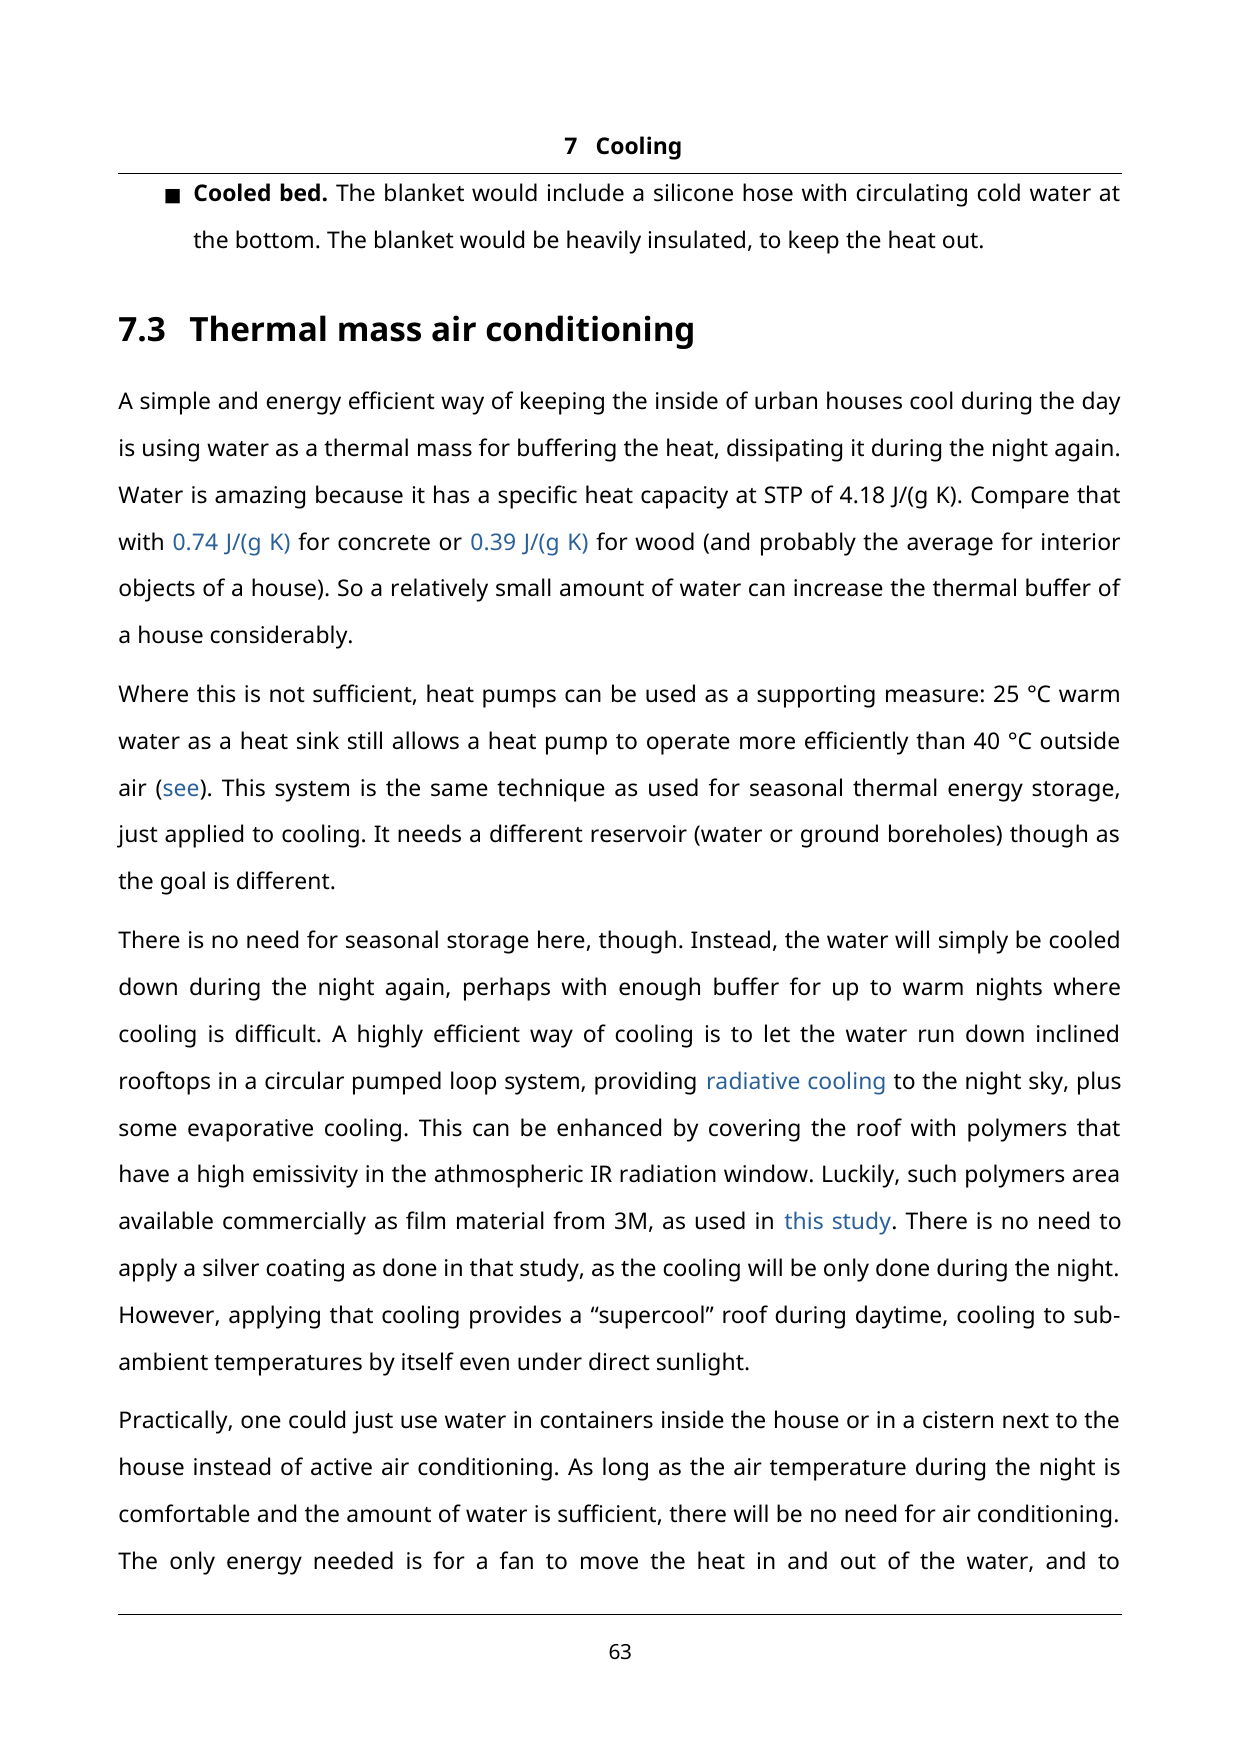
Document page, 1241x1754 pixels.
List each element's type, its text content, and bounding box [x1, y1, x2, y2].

text There is no need for seasonal storage here, though. Instead, the water will simply be cooled down during the night again, perhaps with enough buffer for up to warm nights where cooling is difficult. A highly efficient way of cooling is to let the water run down inclined rooftops in a circular pumped loop system, providing radiative cooling to the night sky, plus some evaporative cooling. This can be enhanced by covering the roof with polymers that have a high emissivity in the athmospheric IR radiation window. Luckily, such polymers area available commercially as film material from 3M, as used in this study. There is no need to apply a silver coating as done in that study, as the cooling will be only done during the night. However, applying that cooling provides a “supercool” roof during daytime, cooling to sub-ambient temperatures by itself even under direct sunlight. [118, 924, 1122, 1377]
subtitle Thermal mass air conditioning [118, 306, 1122, 351]
text Where this is not sufficient, heat pumps can be used as a supporting measure: 25 °C warm water as a heat sink still allows a heat pump to operate more efficiently than 40 °C outside air (see). This system is the same technique as used for seasonal thermal energy storage, just applied to cooling. It needs a different reservoir (water or ground boreholes) though as the goal is different. [118, 678, 1122, 897]
list Cooled bed. The blanket would include a silicone hose with circulating cold water at the bottom. The blanket would be heavily insulated, to keep the heat out. [164, 177, 1122, 255]
text A simple and energy efficient way of keeping the inside of urban houses cool during the day is using water as a thermal mass for buffering the heat, dissipating it during the night again. Water is amazing because it has a specific heat capacity at STP of 4.18 J/(g K). Compare that with 0.74 J/(g K) for concrete or 0.39 J/(g K) for wood (and probably the average for interior objects of a house). So a relatively small amount of water can increase the thermal buffer of a house considerably. [118, 385, 1122, 650]
text Practically, one could just use water in containers inside the house or in a cistern next to the house instead of active air conditioning. As long as the air temperature during the night is comfortable and the amount of water is sufficient, there will be no need for air conditioning. The only energy needed is for a fan to move the heat in and out of the water, and to [118, 1404, 1122, 1576]
